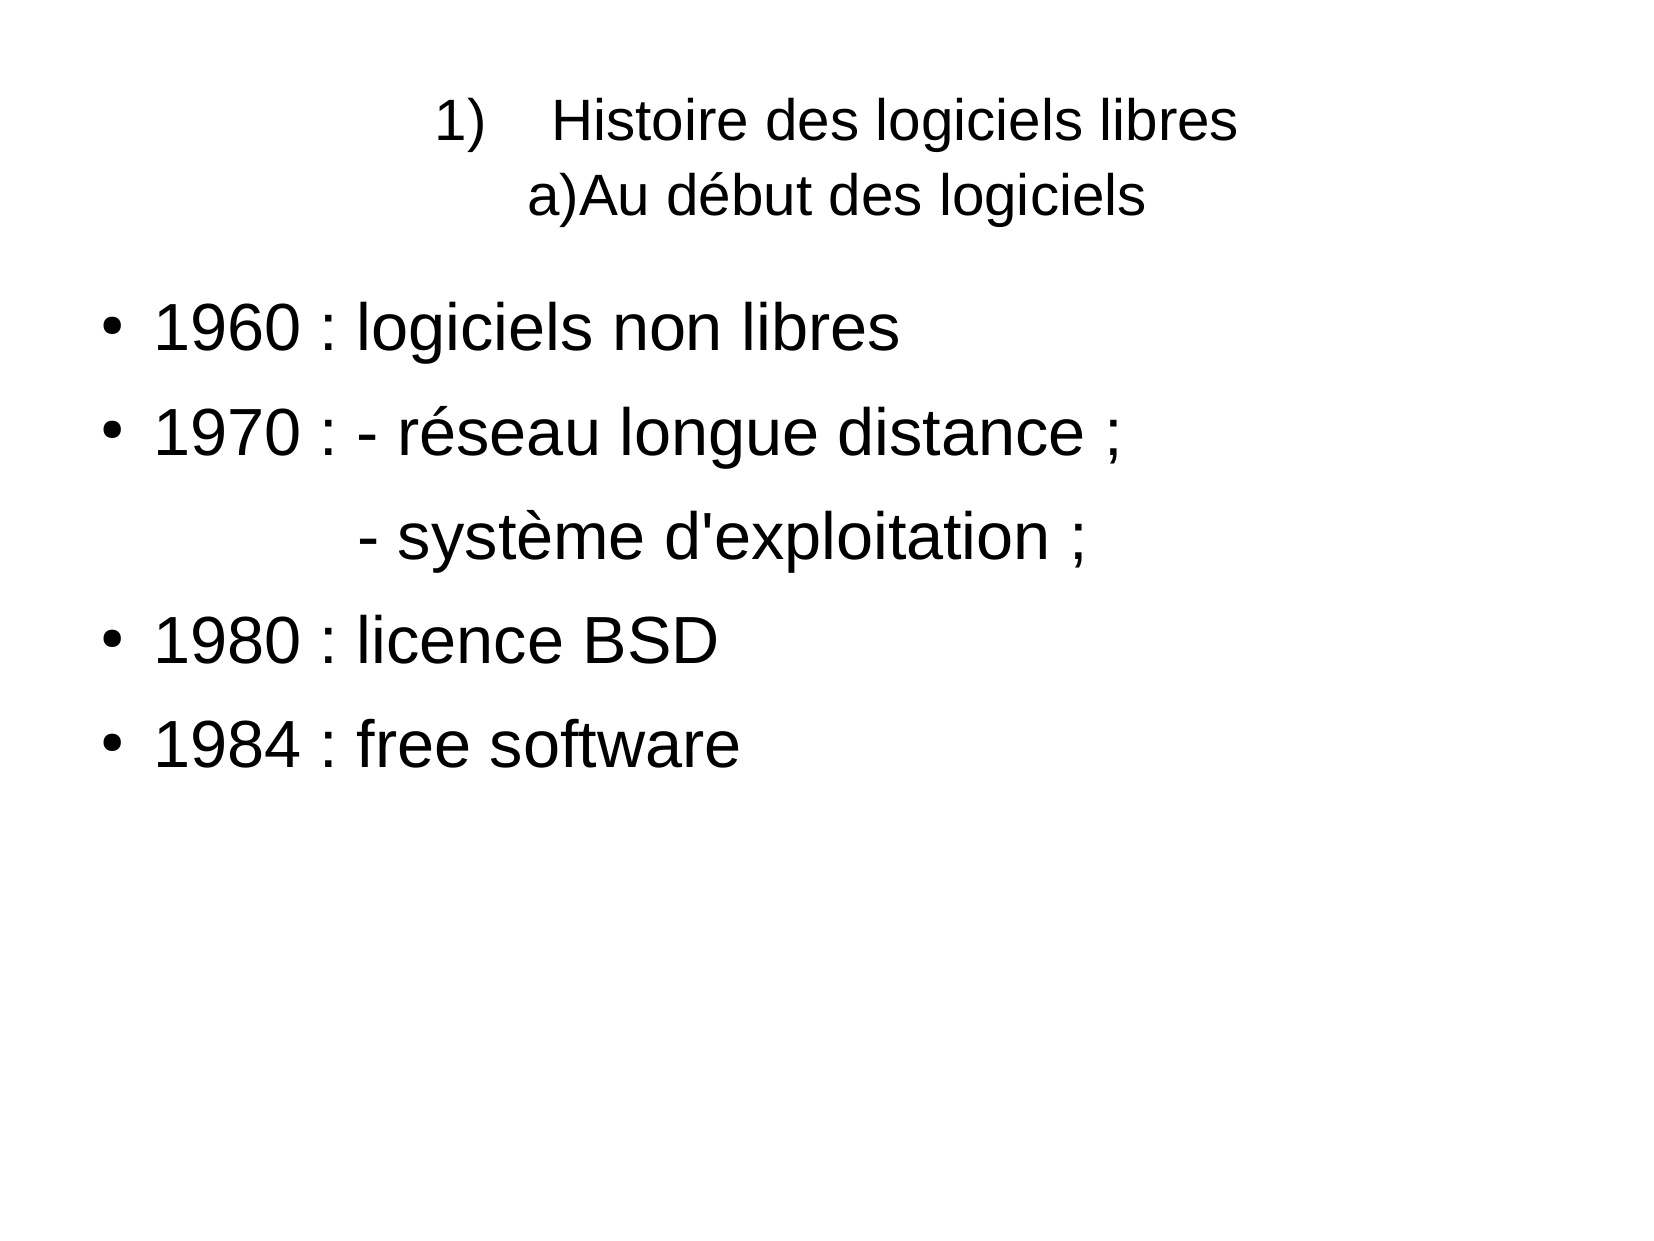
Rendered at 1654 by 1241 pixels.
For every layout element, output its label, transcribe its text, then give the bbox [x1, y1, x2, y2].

list 1960 : logiciels non libres 1970 : - réseau longue distance ; - système d'exploitation ; 1980 : licence BSD 1984 : free software [82, 290, 1571, 1010]
title 1) Histoire des logiciels libres a)Au début des logiciels [82, 49, 1571, 257]
